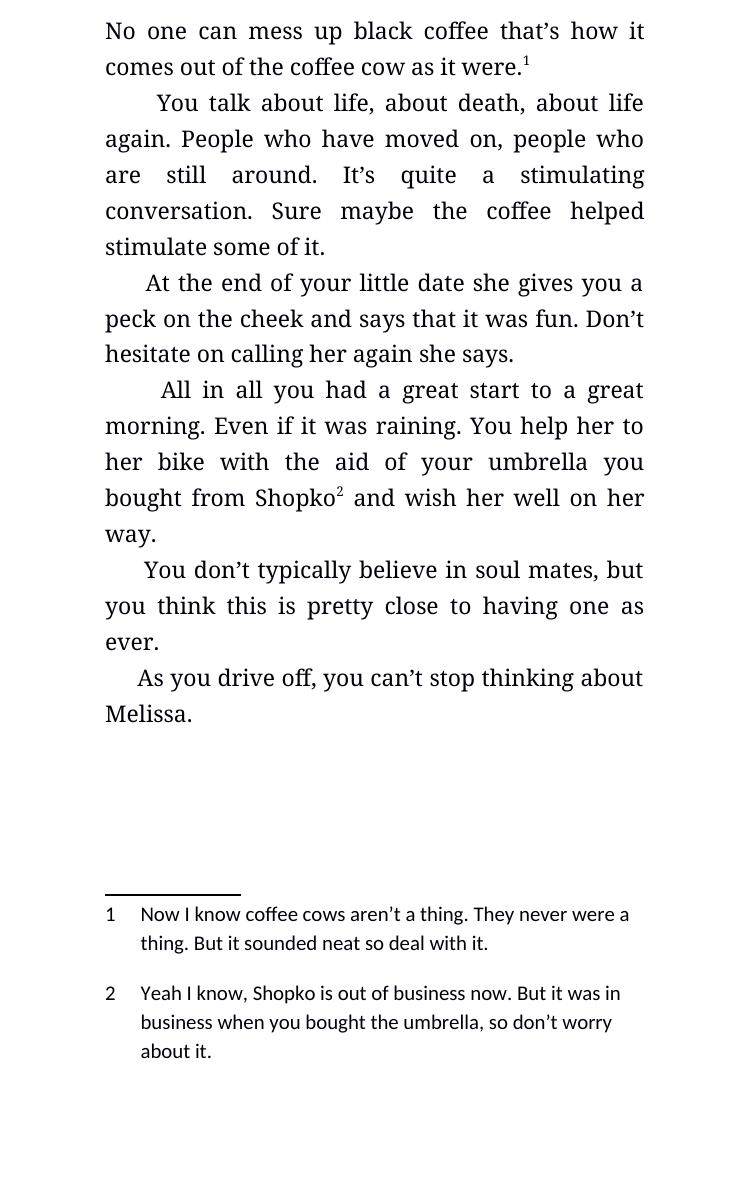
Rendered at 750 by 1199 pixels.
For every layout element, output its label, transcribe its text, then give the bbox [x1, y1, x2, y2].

text No one can mess up black coffee that’s how it comes out of the coffee cow as it were. [105, 15, 645, 82]
text You don’t typically believe in soul mates, but you think this is pretty close to having one as ever. [105, 554, 645, 657]
text Yeah I know, Shopko is out of business now. But it was in business when you bought the umbrella, so don’t worry about it. [105, 980, 645, 1064]
text At the end of your little date she gives you a peck on the cheek and says that it was fun. Don’t hesitate on calling her again she says. [105, 267, 645, 370]
text You talk about life, about death, about life again. People who have moved on, people who are still around. It’s quite a stimulating conversation. Sure maybe the coffee helped stimulate some of it. [105, 87, 645, 262]
text As you drive off, you can’t stop thinking about Melissa. [105, 662, 645, 729]
text Now I know coffee cows aren’t a thing. They never were a thing. But it sounded neat so deal with it. [105, 901, 645, 956]
text All in all you had a great start to a great morning. Even if it was raining. You help her to her bike with the aid of your umbrella you bought from Shopko and wish her well on her way. [105, 374, 645, 549]
